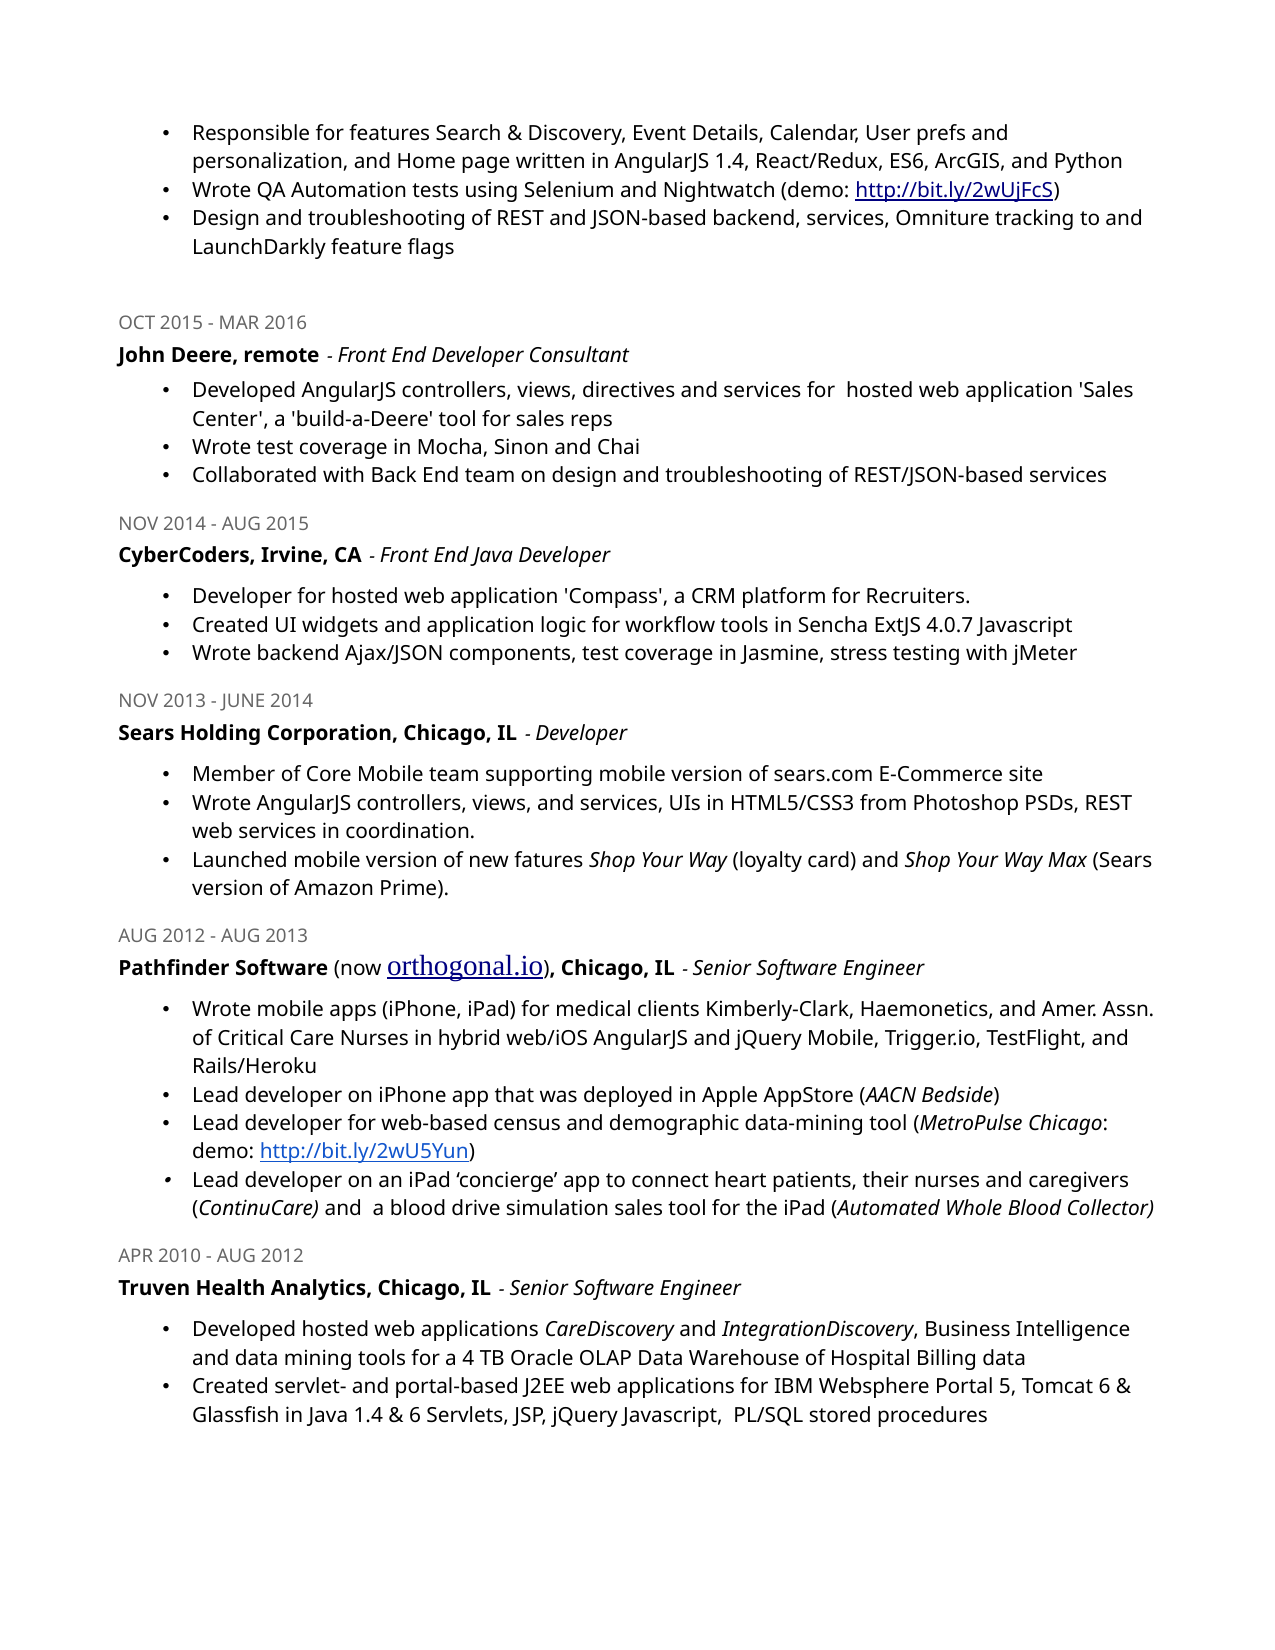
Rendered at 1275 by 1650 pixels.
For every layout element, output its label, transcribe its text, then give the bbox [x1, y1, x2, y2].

subtitle NOV 2014 - AUG 2015 [118, 510, 1157, 535]
list Lead developer on an iPad ‘concierge’ app to connect heart patients, their nurses and caregivers (ContinuCare) and a blood drive simulation sales tool for the iPad (Automated Whole Blood Collector) [162, 1165, 1157, 1222]
list Member of Core Mobile team supporting mobile version of sears.com E-Commerce site [162, 759, 1157, 788]
subtitle CyberCoders, Irvine, CA - Front End Java Developer [118, 535, 1157, 569]
list Launched mobile version of new fatures Shop Your Way (loyalty card) and Shop Your Way Max (Sears version of Amazon Prime). [162, 845, 1157, 902]
subtitle OCT 2015 - MAR 2016 [118, 309, 1157, 335]
subtitle Pathfinder Software (now orthogonal.io), Chicago, IL - Senior Software Engineer [118, 948, 1157, 982]
subtitle Truven Health Analytics, Chicago, IL - Senior Software Engineer [118, 1268, 1157, 1302]
subtitle NOV 2013 - JUNE 2014 [118, 688, 1157, 713]
subtitle APR 2010 - AUG 2012 [118, 1243, 1157, 1268]
subtitle Sears Holding Corporation, Chicago, IL - Developer [118, 713, 1157, 747]
list Developer for hosted web application 'Compass', a CRM platform for Recruiters. [162, 582, 1157, 610]
list Design and troubleshooting of REST and JSON-based backend, services, Omniture tracking to and LaunchDarkly feature flags [162, 203, 1157, 260]
list Developed AngularJS controllers, views, directives and services for hosted web application 'Sales Center', a 'build-a-Deere' tool for sales reps [162, 375, 1157, 432]
list Responsible for features Search & Discovery, Event Details, Calendar, User prefs and personalization, and Home page written in AngularJS 1.4, React/Redux, ES6, ArcGIS, and Python [162, 118, 1157, 175]
list Wrote test coverage in Mocha, Sinon and Chai [162, 432, 1157, 461]
list Wrote mobile apps (iPhone, iPad) for medical clients Kimberly-Clark, Haemonetics, and Amer. Assn. of Critical Care Nurses in hybrid web/iOS AngularJS and jQuery Mobile, Trigger.io, TestFlight, and Rails/Heroku [162, 994, 1157, 1080]
list Collaborated with Back End team on design and troubleshooting of REST/JSON-based services [162, 461, 1157, 489]
list Wrote backend Ajax/JSON components, test coverage in Jasmine, stress testing with jMeter [162, 638, 1157, 667]
list Lead developer on iPhone app that was deployed in Apple AppStore (AACN Bedside) [162, 1080, 1157, 1108]
list Created UI widgets and application logic for workflow tools in Sencha ExtJS 4.0.7 Javascript [162, 610, 1157, 638]
list Wrote AngularJS controllers, views, and services, UIs in HTML5/CSS3 from Photoshop PSDs, REST web services in coordination. [162, 788, 1157, 845]
subtitle John Deere, remote - Front End Developer Consultant [118, 335, 1157, 369]
list Lead developer for web-based census and demographic data-mining tool (MetroPulse Chicago: demo: http://bit.ly/2wU5Yun) [162, 1108, 1157, 1165]
list Developed hosted web applications CareDiscovery and IntegrationDiscovery, Business Intelligence and data mining tools for a 4 TB Oracle OLAP Data Warehouse of Hospital Billing data [162, 1314, 1157, 1371]
subtitle AUG 2012 - AUG 2013 [118, 923, 1157, 948]
list Wrote QA Automation tests using Selenium and Nightwatch (demo: http://bit.ly/2wUjFcS) [162, 175, 1157, 203]
list Created servlet- and portal-based J2EE web applications for IBM Websphere Portal 5, Tomcat 6 & Glassfish in Java 1.4 & 6 Servlets, JSP, jQuery Javascript, PL/SQL stored procedures [162, 1371, 1157, 1428]
